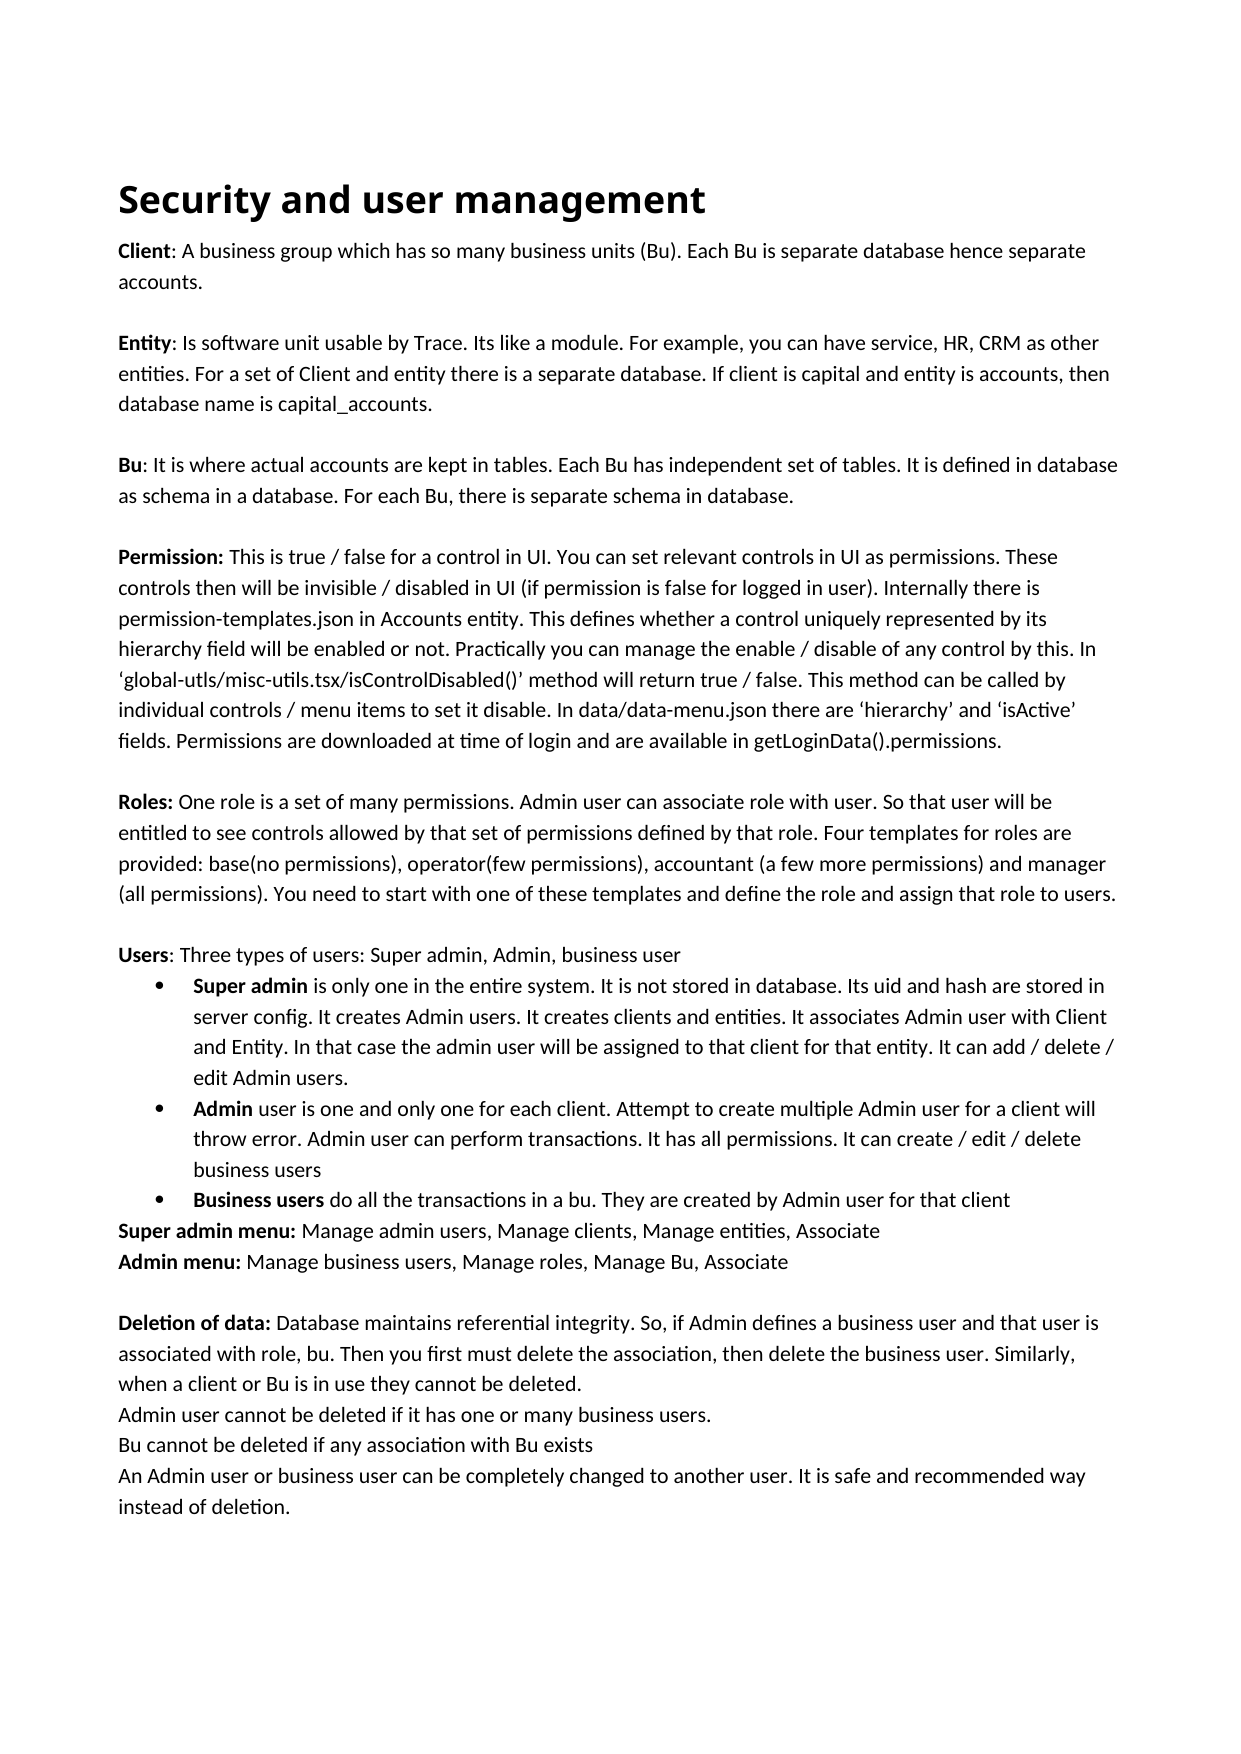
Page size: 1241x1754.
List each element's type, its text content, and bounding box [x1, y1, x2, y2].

text An Admin user or business user can be completely changed to another user. It is safe and recommended way instead of deletion. [118, 1462, 1122, 1519]
text Users: Three types of users: Super admin, Admin, business user [118, 942, 1122, 968]
text Bu cannot be deleted if any association with Bu exists [118, 1432, 1122, 1458]
text Entity: Is software unit usable by Trace. Its like a module. For example, you can have service, HR, CRM as other entities. For a set of Client and entity there is a separate database. If client is capital and entity is accounts, then database name is capital_accounts. [118, 329, 1122, 417]
text Deletion of data: Database maintains referential integrity. So, if Admin defines a business user and that user is associated with role, bu. Then you first must delete the association, then delete the business user. Similarly, when a client or Bu is in use they cannot be deleted. [118, 1309, 1122, 1397]
text Client: A business group which has so many business units (Bu). Each Bu is separate database hence separate accounts. [118, 237, 1122, 294]
text Admin menu: Manage business users, Manage roles, Manage Bu, Associate [118, 1248, 1122, 1274]
list Business users do all the transactions in a bu. They are created by Admin user for that client [156, 1187, 1122, 1213]
text Permission: This is true / false for a control in UI. You can set relevant controls in UI as permissions. These controls then will be invisible / disabled in UI (if permission is false for logged in user). Internally there is permission-templates.json in Accounts entity. This defines whether a control uniquely represented by its hierarchy field will be enabled or not. Practically you can manage the enable / disable of any control by this. In ‘global-utls/misc-utils.tsx/isControlDisabled()’ method will return true / false. This method can be called by individual controls / menu items to set it disable. In data/data-menu.json there are ‘hierarchy’ and ‘isActive’ fields. Permissions are downloaded at time of login and are available in getLoginData().permissions. [118, 543, 1122, 754]
list Super admin is only one in the entire system. It is not stored in database. Its uid and hash are stored in server config. It creates Admin users. It creates clients and entities. It associates Admin user with Client and Entity. In that case the admin user will be assigned to that client for that entity. It can add / delete / edit Admin users. [156, 972, 1122, 1091]
text Super admin menu: Manage admin users, Manage clients, Manage entities, Associate [118, 1217, 1122, 1244]
text Bu: It is where actual accounts are kept in tables. Each Bu has independent set of tables. It is defined in database as schema in a database. For each Bu, there is separate schema in database. [118, 452, 1122, 509]
list Admin user is one and only one for each client. Attempt to create multiple Admin user for a client will throw error. Admin user can perform transactions. It has all permissions. It can create / edit / delete business users [156, 1095, 1122, 1183]
subtitle Security and user management [118, 174, 1122, 225]
text Roles: One role is a set of many permissions. Admin user can associate role with user. So that user will be entitled to see controls allowed by that set of permissions defined by that role. Four templates for roles are provided: base(no permissions), operator(few permissions), accountant (a few more permissions) and manager (all permissions). You need to start with one of these templates and define the role and assign that role to users. [118, 788, 1122, 907]
text Admin user cannot be deleted if it has one or many business users. [118, 1401, 1122, 1428]
